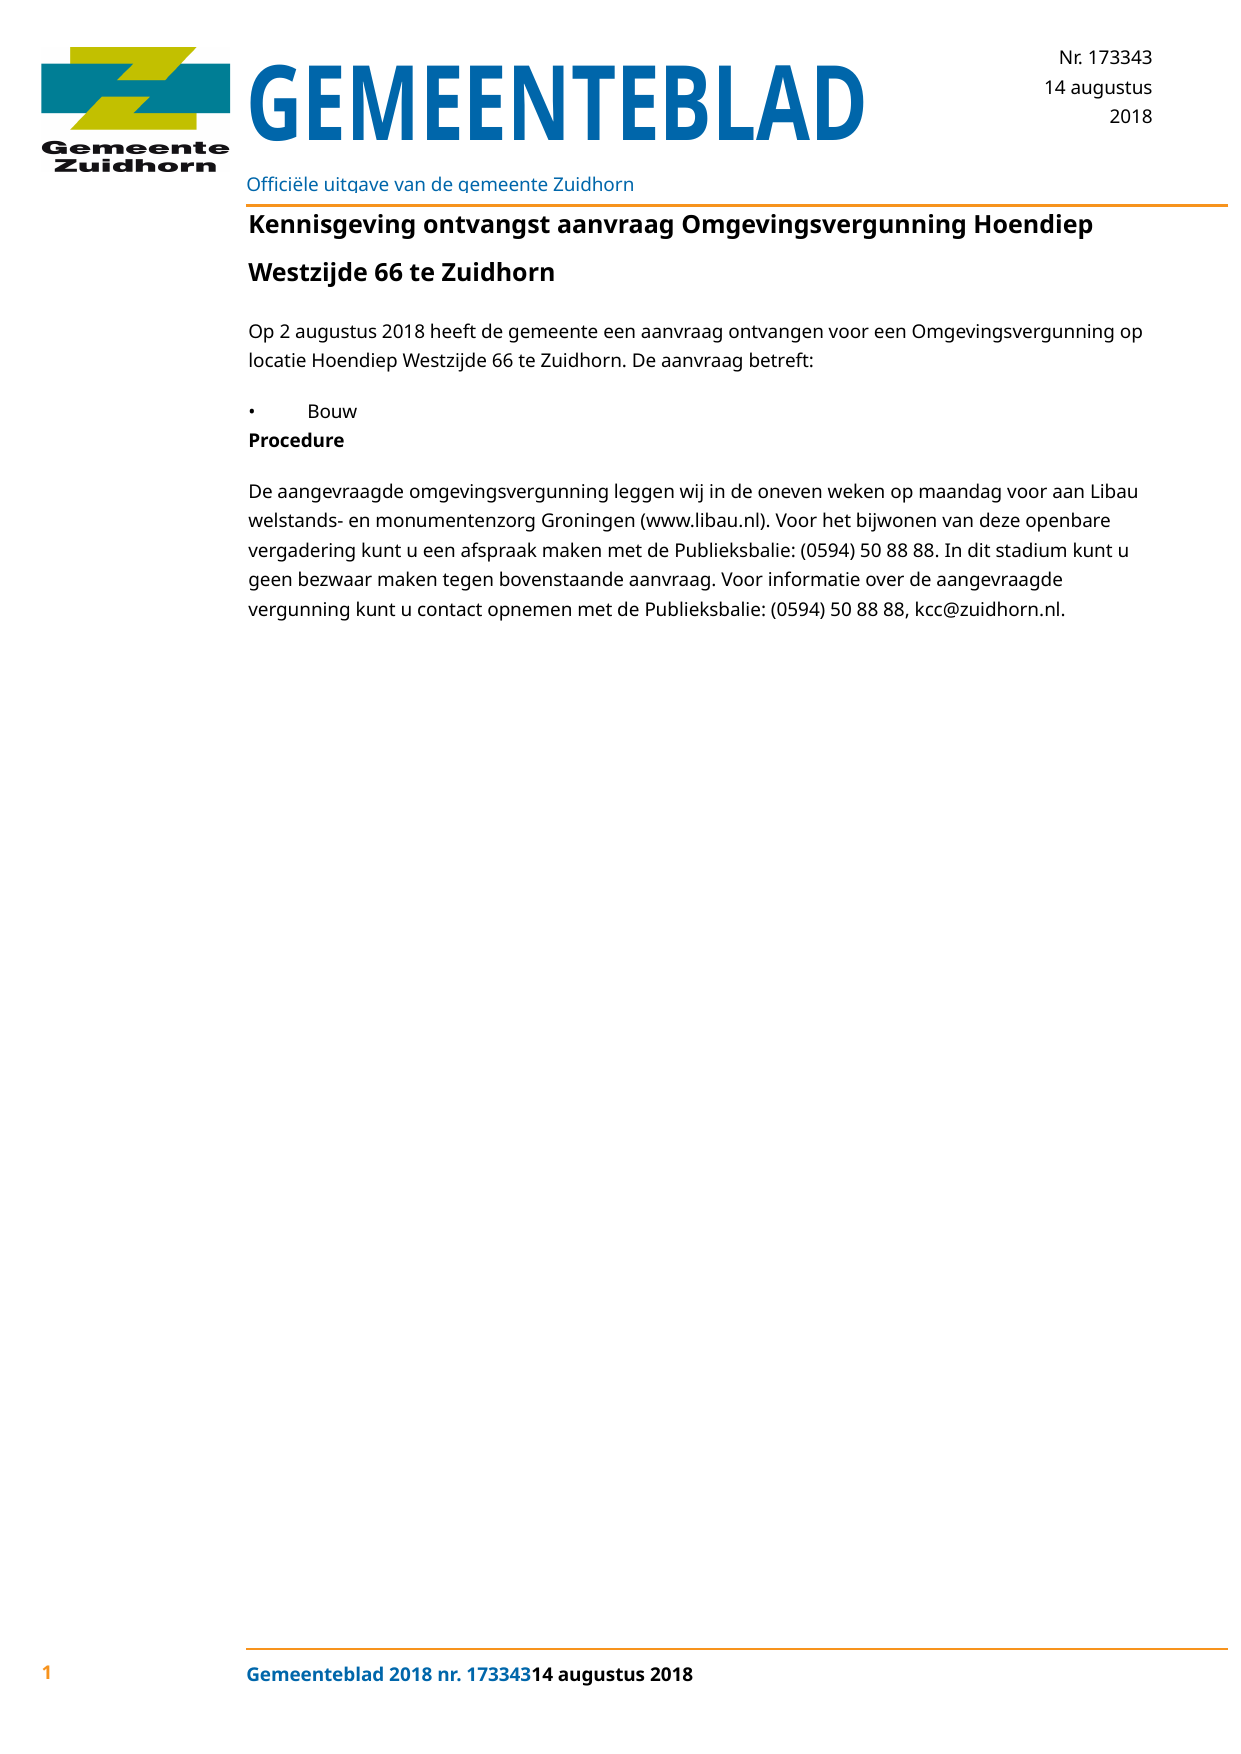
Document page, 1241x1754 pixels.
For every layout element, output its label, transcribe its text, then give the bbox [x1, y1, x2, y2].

text Kennisgeving ontvangst aanvraag Omgevingsvergunning Hoendiep Westzijde 66 te Zuidhorn [248, 207, 1152, 288]
picture [41, 47, 231, 172]
text Op 2 augustus 2018 heeft de gemeente een aanvraag ontvangen voor een Omgevingsvergunning op locatie Hoendiep Westzijde 66 te Zuidhorn. De aanvraag betreft: [248, 318, 1152, 373]
text De aangevraagde omgevingsvergunning leggen wij in de oneven weken op maandag voor aan Libau welstands- en monumentenzorg Groningen (www.libau.nl). Voor het bijwonen van deze openbare vergadering kunt u een afspraak maken met de Publieksbalie: (0594) 50 88 88. In dit stadium kunt u geen bezwaar maken tegen bovenstaande aanvraag. Voor informatie over de aangevraagde vergunning kunt u contact opnemen met de Publieksbalie: (0594) 50 88 88, kcc@zuidhorn.nl. [248, 478, 1152, 622]
text Procedure [248, 427, 1152, 453]
list Bouw [248, 398, 1152, 424]
